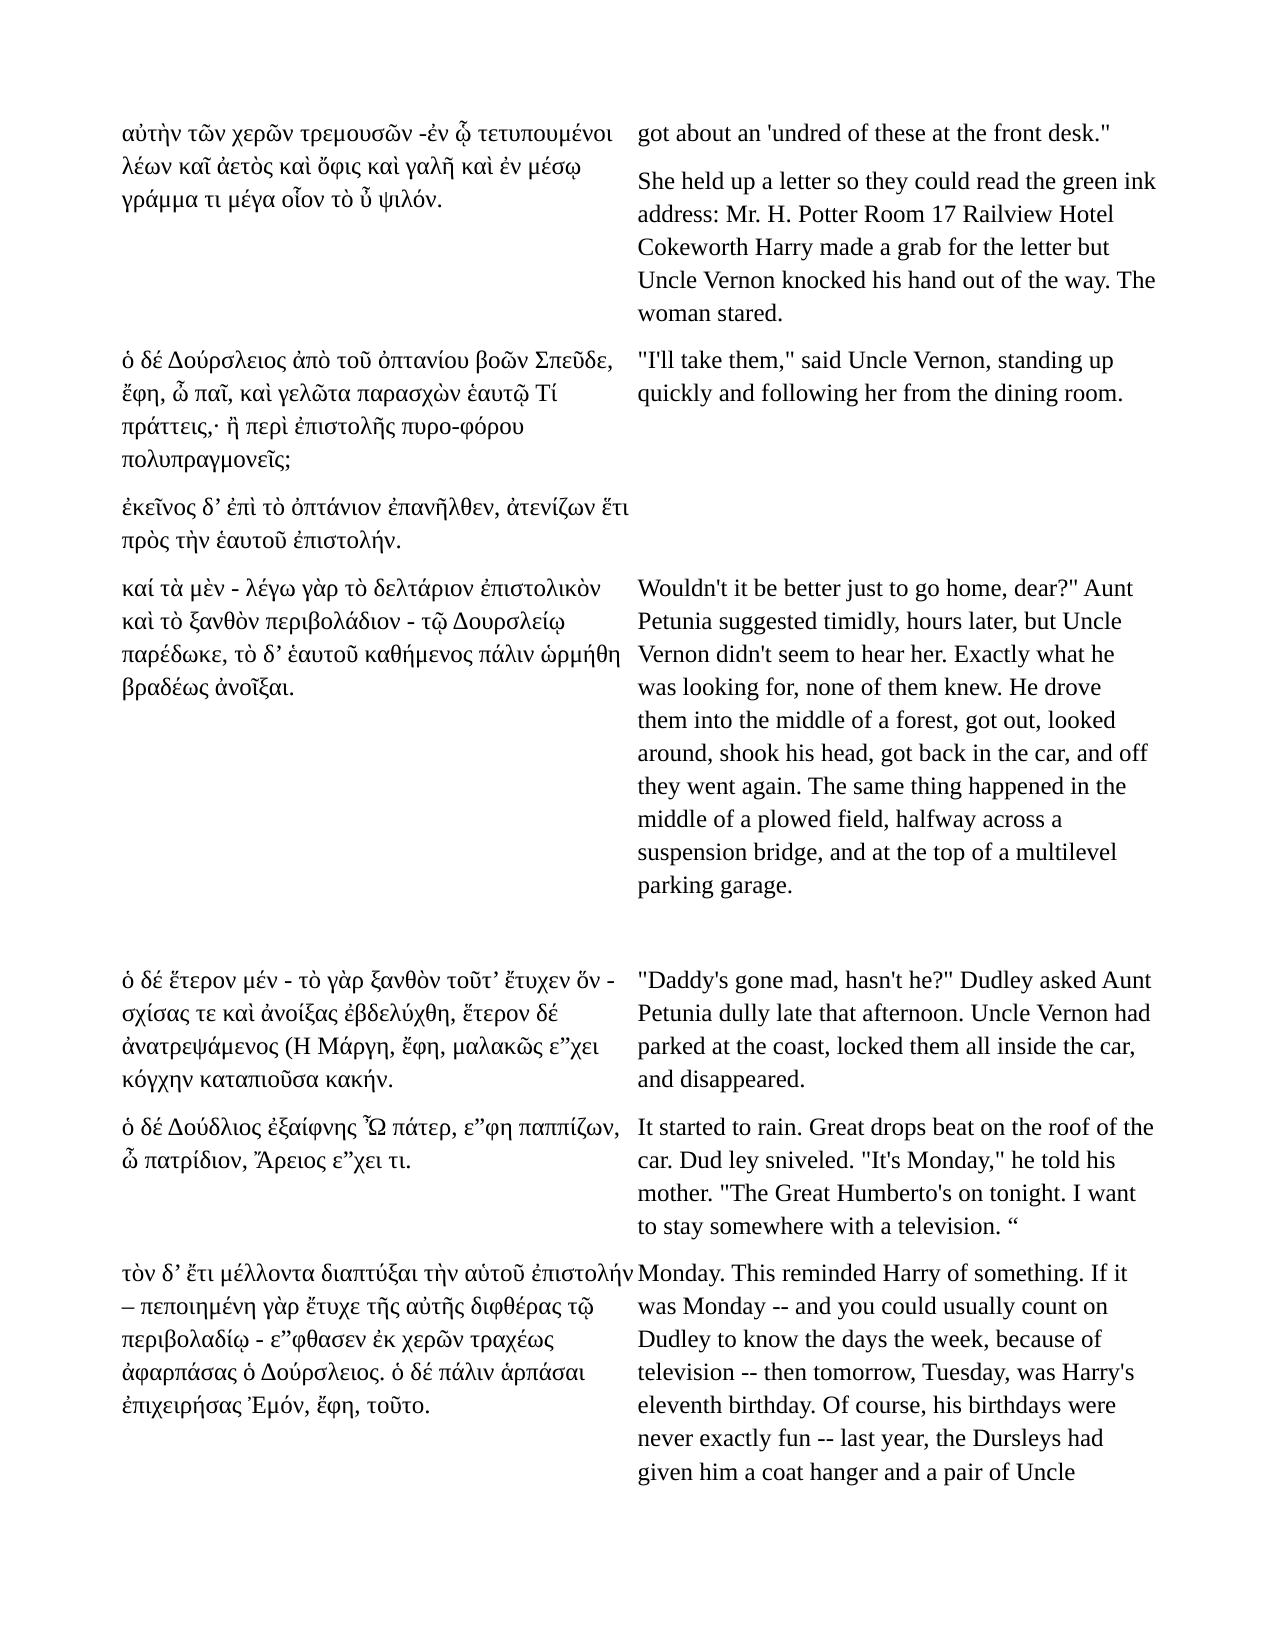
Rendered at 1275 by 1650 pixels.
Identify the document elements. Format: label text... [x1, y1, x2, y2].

table_cell ὁ δέ ἕτερον μέν - τὸ γὰρ ξανθὸν τοῦτ’ ἔτυχεν ὅν - σχίσας τε καὶ ἀνοίξας ἐβδελύχθη, ἕτερον δέ ἀνατρεψάμενος (Η Μάργη, ἔφη, μαλακῶς ε”χει κόγχην καταπιοῦσα κακήν. [122, 965, 637, 1112]
table_cell [638, 918, 1157, 965]
table_cell τὸν δ’ ἔτι μέλλοντα διαπτύξαι τὴν αὑτοῦ ἐπιστολήν – πεποιημένη γὰρ ἔτυχε τῆς αὐτῆς διφθέρας τῷ περιβολαδίῳ - ε”φθασεν ἐκ χερῶν τραχέως ἀφαρπάσας ὁ Δούρσλειος. ὁ δέ πάλιν ἁρπάσαι ἐπιχειρήσας Ἐμόν, ἔφη, τοῦτο. [122, 1259, 637, 1485]
table_cell It started to rain. Great drops beat on the roof of the car. Dud ley sniveled. "It's Monday," he told his mother. "The Great Humberto's on tonight. I want to stay somewhere with a television. “ [638, 1112, 1157, 1258]
table_cell [122, 918, 637, 965]
table_cell ὁ δέ Δούδλιος ἐξαίφνης Ὦ πάτερ, ε”φη παππίζων, ὦ πατρίδιον, Ἄρειος ε”χει τι. [122, 1112, 637, 1258]
table_cell αὐτὴν τῶν χερῶν τρεμουσῶν -ἐν ᾧ τετυπουμένοι λέων καῖ ἀετὸς καὶ ὄφις καὶ γαλῆ καὶ ἐν μέσῳ γράμμα τι μέγα οἷον τὸ ὖ ψιλόν. [122, 118, 637, 345]
table_cell got about an 'undred of these at the front desk." She held up a letter so they could read the green ink address: Mr. H. Potter Room 17 Railview Hotel Cokeworth Harry made a grab for the letter but Uncle Vernon knocked his hand out of the way. The woman stared. [638, 118, 1157, 345]
table_cell "Daddy's gone mad, hasn't he?" Dudley asked Aunt Petunia dully late that afternoon. Uncle Vernon had parked at the coast, locked them all inside the car, and disappeared. [638, 965, 1157, 1112]
table_cell ὁ δέ Δούρσλειος ἀπὸ τοῦ ὀπτανίου βοῶν Σπεῦδε, ἔφη, ὦ παῖ, καὶ γελῶτα παρασχὼν ἑαυτῷ Τί πράττεις,· ἢ περὶ ἐπιστολῆς πυρο-φόρου πολυπραγμονεῖς; [122, 345, 637, 492]
table_cell "I'll take them," said Uncle Vernon, standing up quickly and following her from the dining room. [638, 345, 1157, 492]
table_cell [638, 492, 1157, 573]
table_cell καί τὰ μὲν - λέγω γὰρ τὸ δελτάριον ἐπιστολικὸν καὶ τὸ ξανθὸν περιβολάδιον - τῷ Δουρσλείῳ παρέδωκε, τὸ δ’ ἑαυτοῦ καθήμενος πάλιν ὡρμήθη βραδέως ἀνοῖξαι. [122, 573, 637, 917]
table_cell ἐκεῖνος δ’ ἐπὶ τὸ ὀπτάνιον ἐπανῆλθεν, ἀτενίζων ἕτι πρὸς τὴν ἑαυτοῦ ἐπιστολήν. [122, 492, 637, 573]
table_cell Monday. This reminded Harry of something. If it was Monday -- and you could usually count on Dudley to know the days the week, because of television -- then tomorrow, Tuesday, was Harry's eleventh birthday. Of course, his birthdays were never exactly fun -- last year, the Dursleys had given him a coat hanger and a pair of Uncle [638, 1259, 1157, 1485]
table_cell Wouldn't it be better just to go home, dear?" Aunt Petunia suggested timidly, hours later, but Uncle Vernon didn't seem to hear her. Exactly what he was looking for, none of them knew. He drove them into the middle of a forest, got out, looked around, shook his head, got back in the car, and off they went again. The same thing happened in the middle of a plowed field, halfway across a suspension bridge, and at the top of a multilevel parking garage. [638, 573, 1157, 917]
